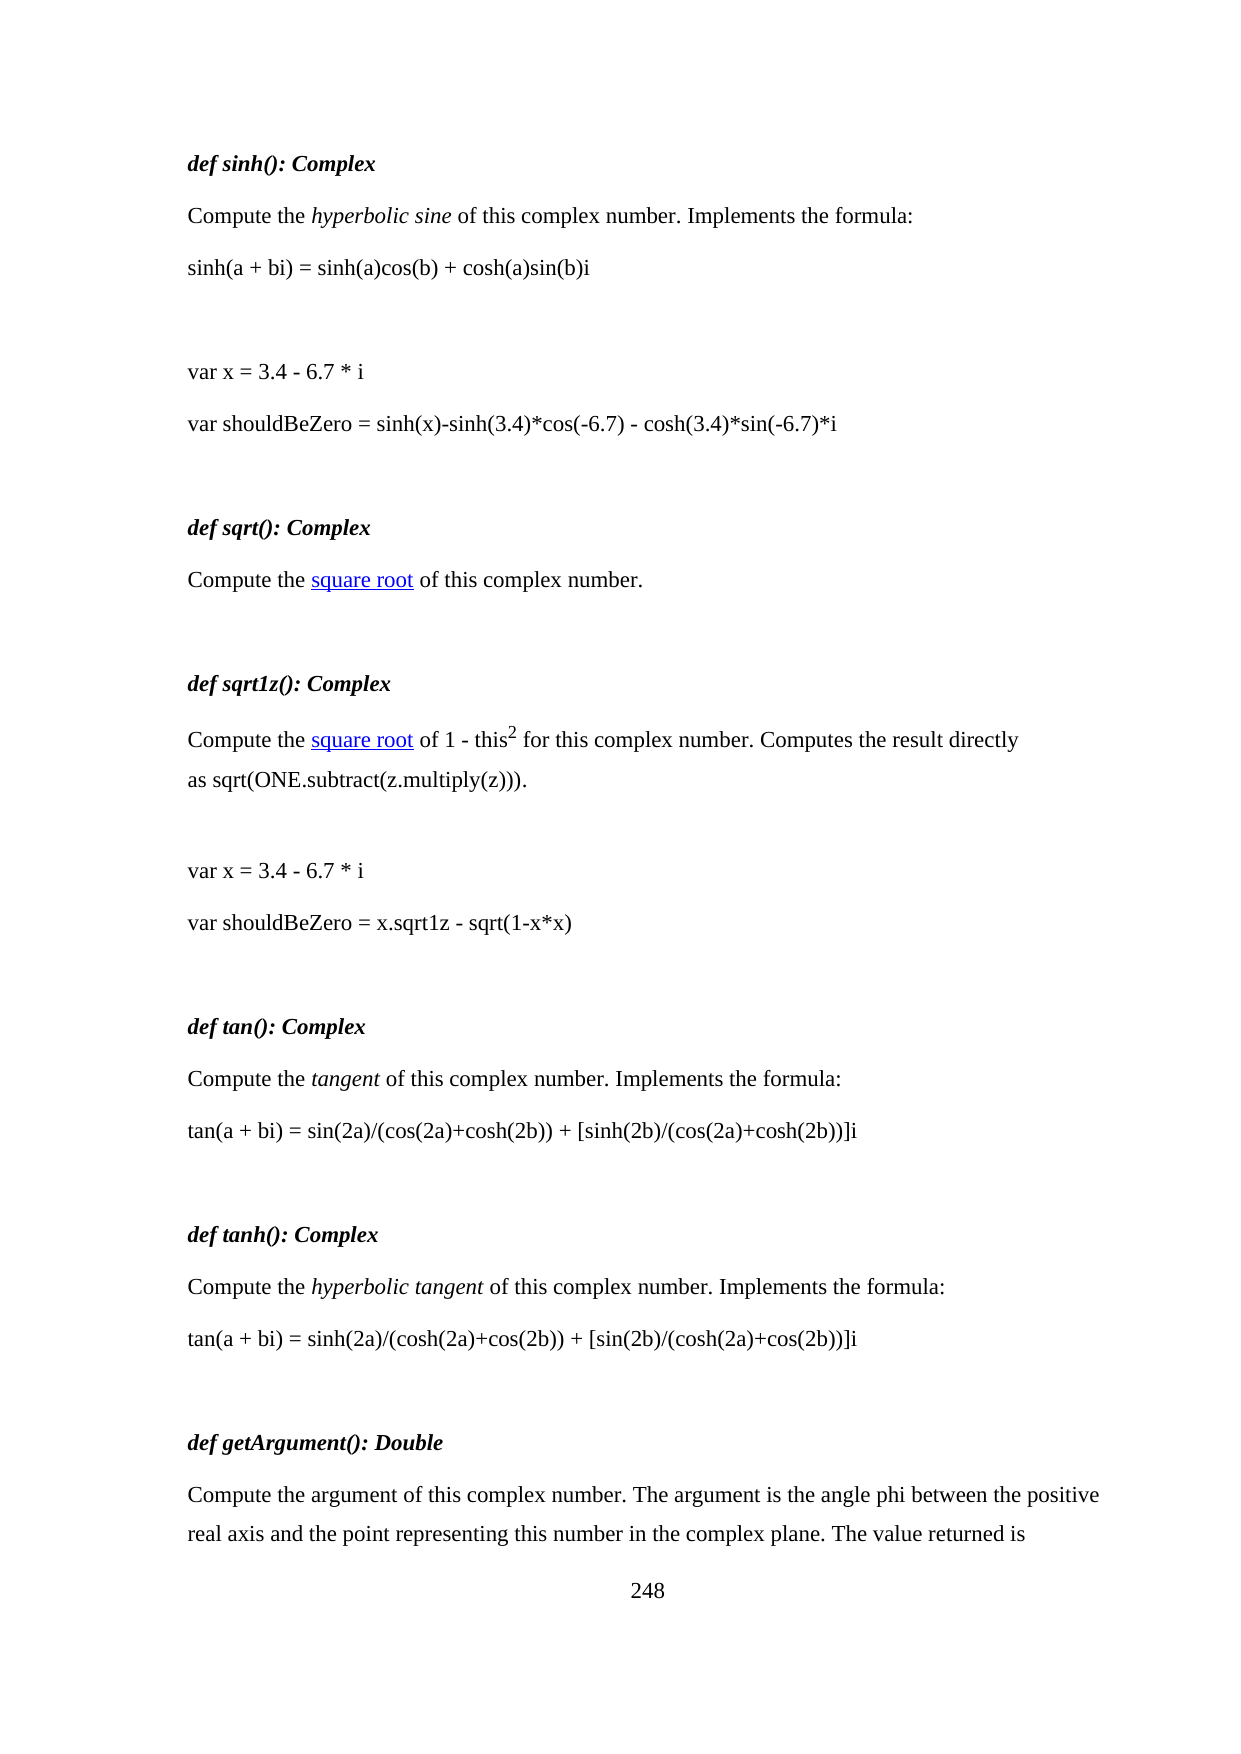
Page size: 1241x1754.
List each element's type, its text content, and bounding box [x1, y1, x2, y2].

text Compute the hyperbolic tangent of this complex number. Implements the formula: [187, 1273, 1108, 1299]
text Compute the tangent of this complex number. Implements the formula: [187, 1065, 1108, 1091]
text sinh(a + bi) = sinh(a)cos(b) + cosh(a)sin(b)i [187, 254, 1108, 280]
text Compute the hyperbolic sine of this complex number. Implements the formula: [187, 202, 1108, 228]
text Compute the square root of this complex number. [187, 566, 1108, 592]
text tan(a + bi) = sin(2a)/(cos(2a)+cosh(2b)) + [sinh(2b)/(cos(2a)+cosh(2b))]i [187, 1117, 1108, 1143]
text var shouldBeZero = sinh(x)-sinh(3.4)*cos(-6.7) - cosh(3.4)*sin(-6.7)*i [187, 410, 1108, 436]
text var x = 3.4 - 6.7 * i [187, 857, 1108, 883]
text var shouldBeZero = x.sqrt1z - sqrt(1-x*x) [187, 909, 1108, 936]
text def getArgument(): Double [187, 1429, 1108, 1455]
text def sqrt1z(): Complex [187, 670, 1108, 696]
text def tan(): Complex [187, 1013, 1108, 1039]
text tan(a + bi) = sinh(2a)/(cosh(2a)+cos(2b)) + [sin(2b)/(cosh(2a)+cos(2b))]i [187, 1325, 1108, 1351]
text def sqrt(): Complex [187, 514, 1108, 540]
text def sinh(): Complex [187, 150, 1108, 176]
text def tanh(): Complex [187, 1221, 1108, 1247]
text var x = 3.4 - 6.7 * i [187, 358, 1108, 384]
text Compute the argument of this complex number. The argument is the angle phi between the positive real axis and the point representing this number in the complex plane. The value returned is [187, 1481, 1108, 1547]
text Compute the square root of 1 - this2 for this complex number. Computes the result directly as sqrt(ONE.subtract(z.multiply(z))). [187, 722, 1108, 832]
